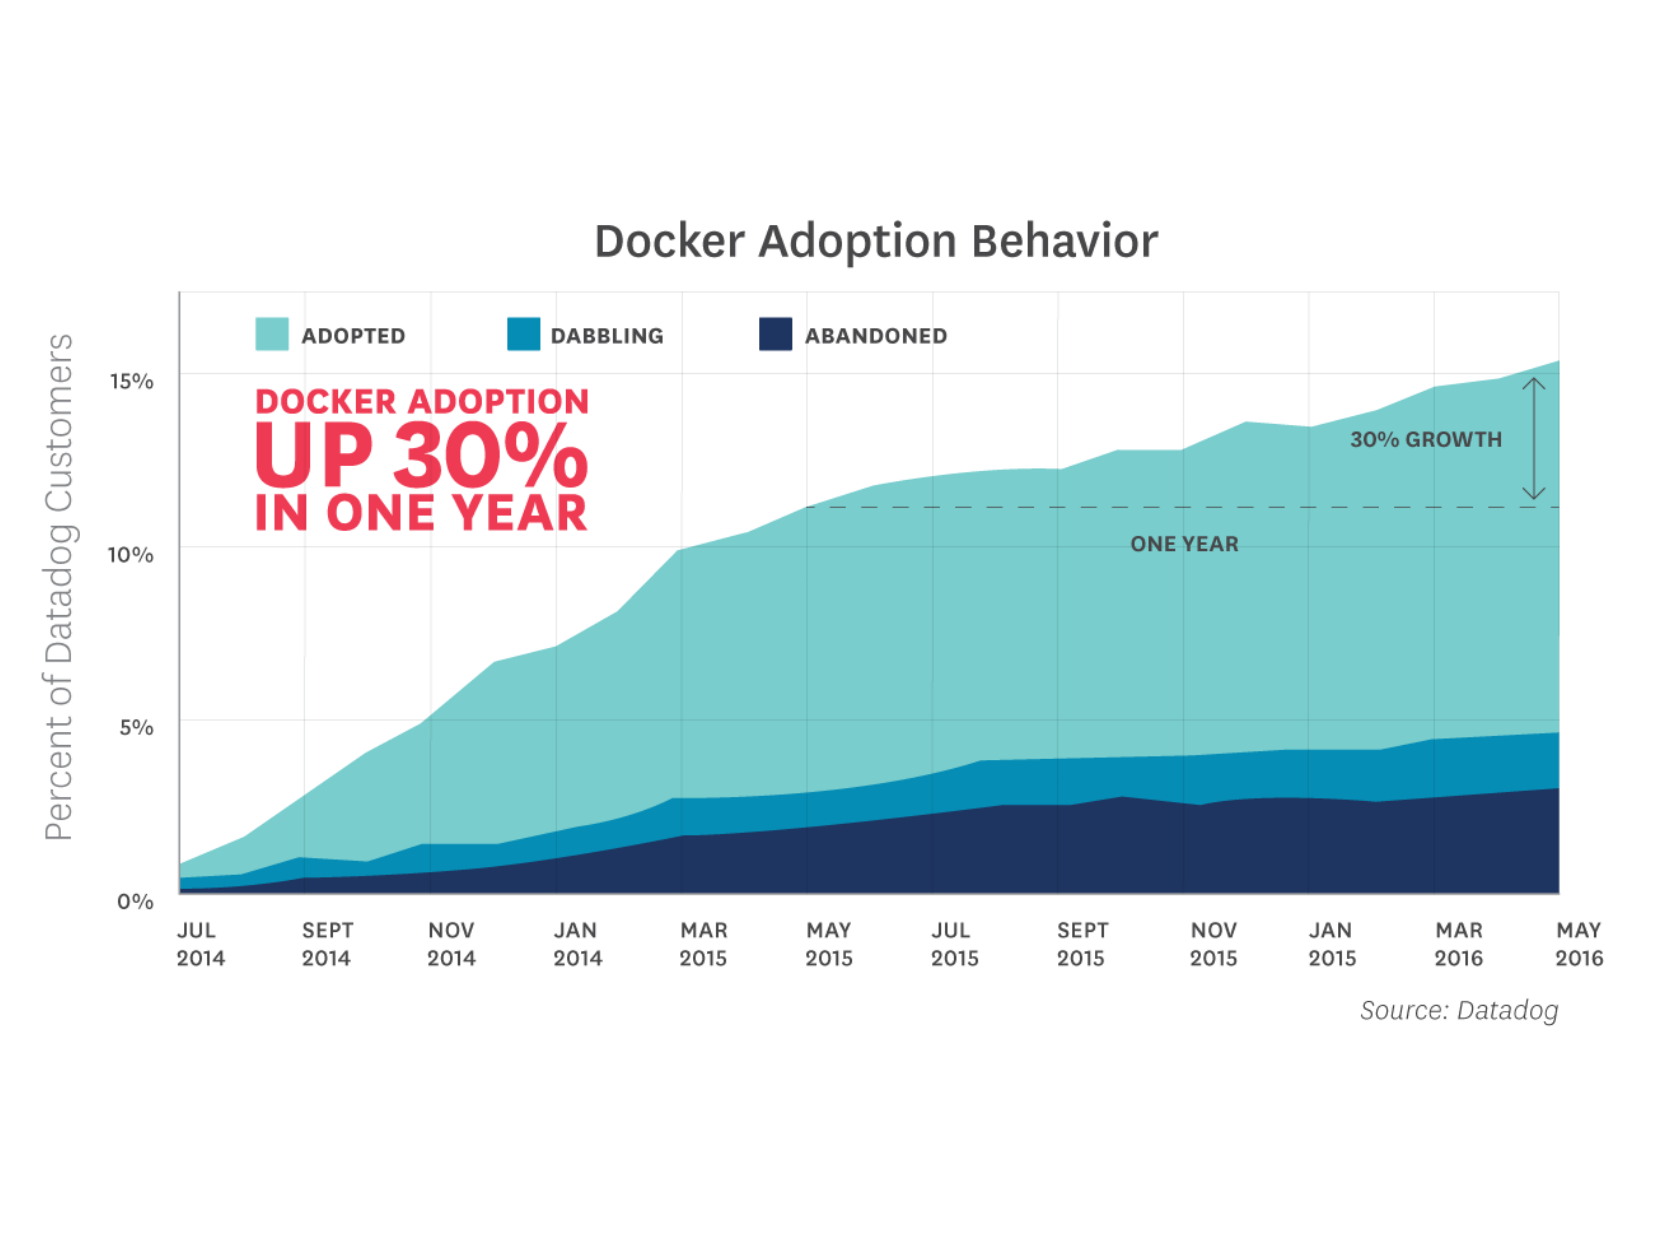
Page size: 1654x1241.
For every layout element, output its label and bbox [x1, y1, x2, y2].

picture [0, 145, 1636, 1052]
